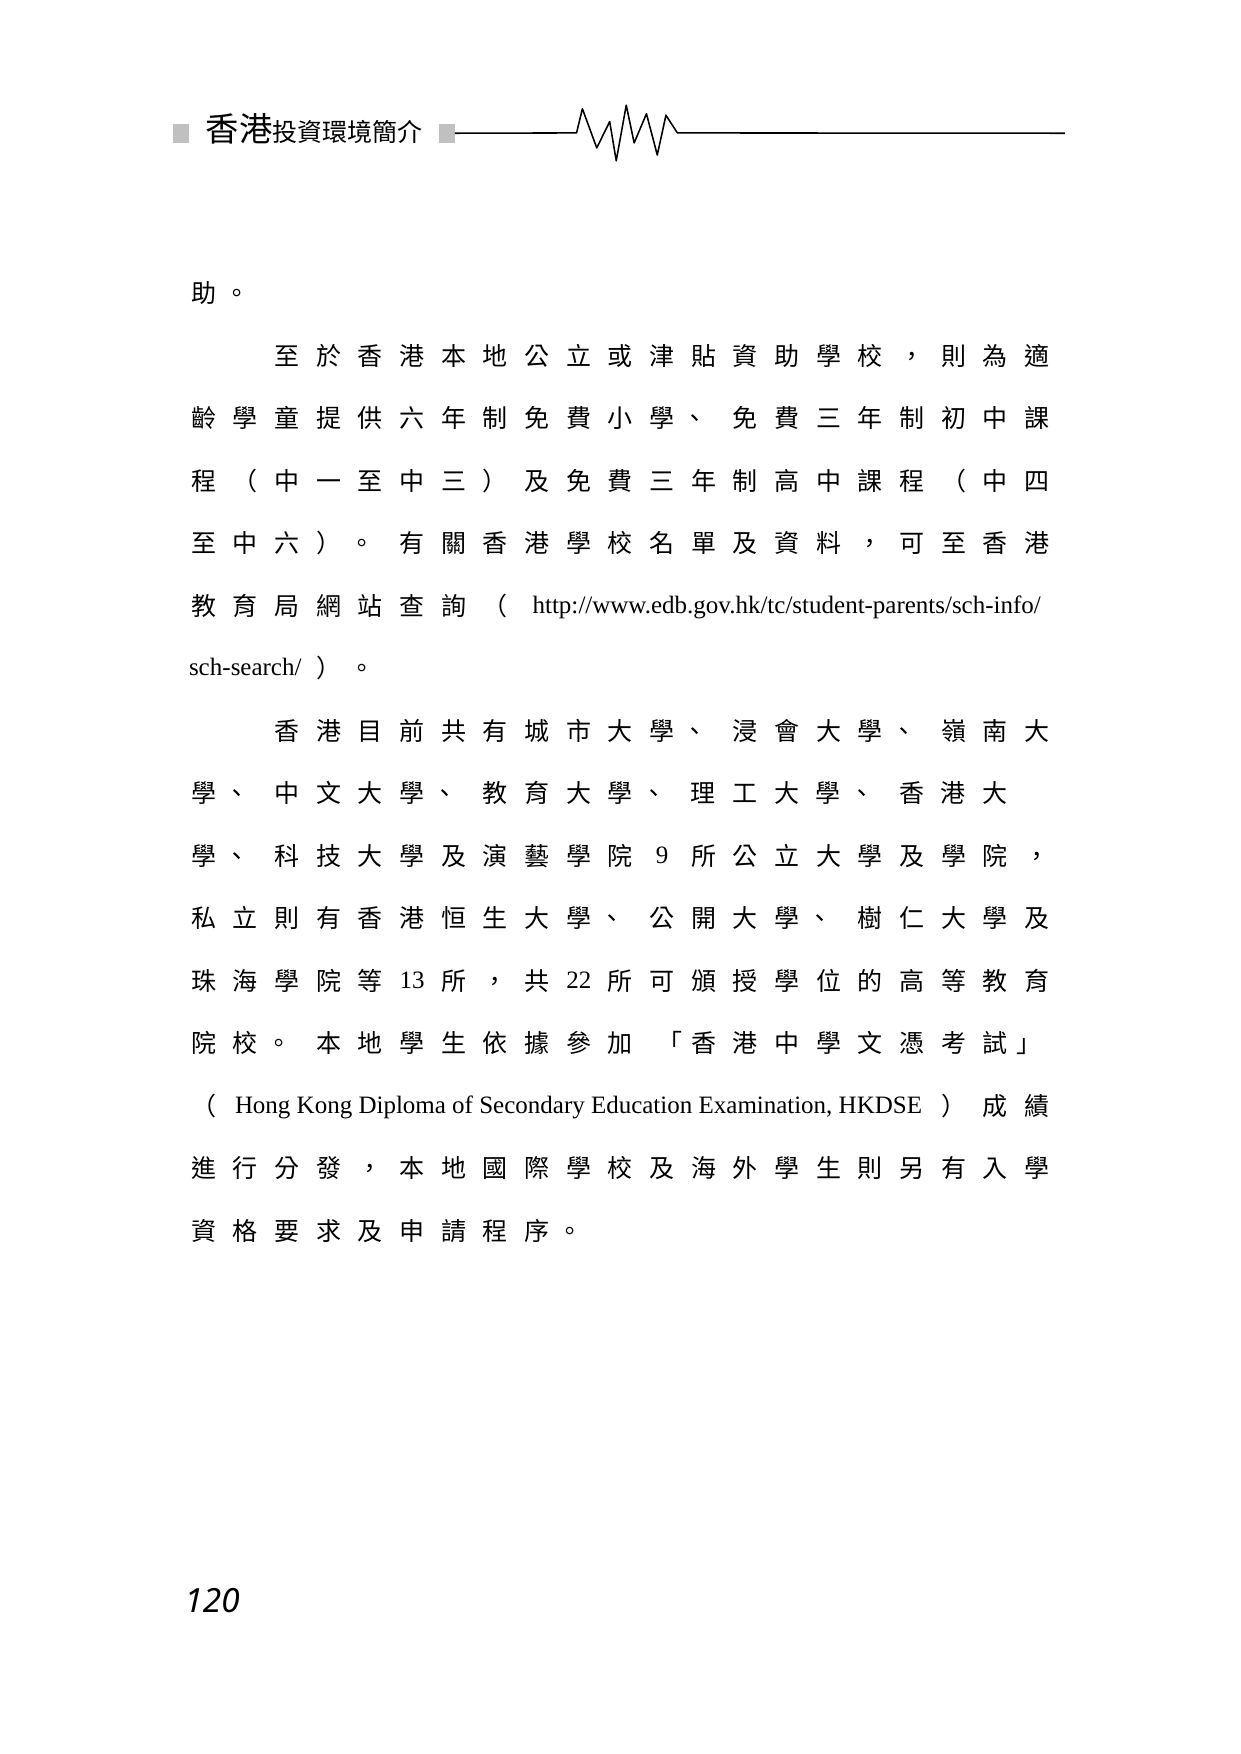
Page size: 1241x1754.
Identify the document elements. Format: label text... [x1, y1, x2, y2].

text 助。 [183, 250, 1058, 313]
text 至於香港本地公立或津貼資助學校，則為適齡學童提供六年制免費小學、免費三年制初中課程（中一至中三）及免費三年制高中課程（中四至中六）。有關香港學校名單及資料，可至香港教育局網站查詢（http://www.edb.gov.hk/tc/student-parents/sch-info/sch-search/）。 [183, 313, 1058, 688]
text 香港目前共有城市大學、浸會大學、嶺南大學、中文大學、教育大學、理工大學、香港大學、科技大學及演藝學院9所公立大學及學院，私立則有香港恒生大學、公開大學、樹仁大學及珠海學院等13所，共22所可頒授學位的高等教育院校。本地學生依據參加「香港中學文憑考試」（Hong Kong Diploma of Secondary Education Examination, HKDSE）成績進行分發，本地國際學校及海外學生則另有入學資格要求及申請程序。 [183, 688, 1058, 1250]
